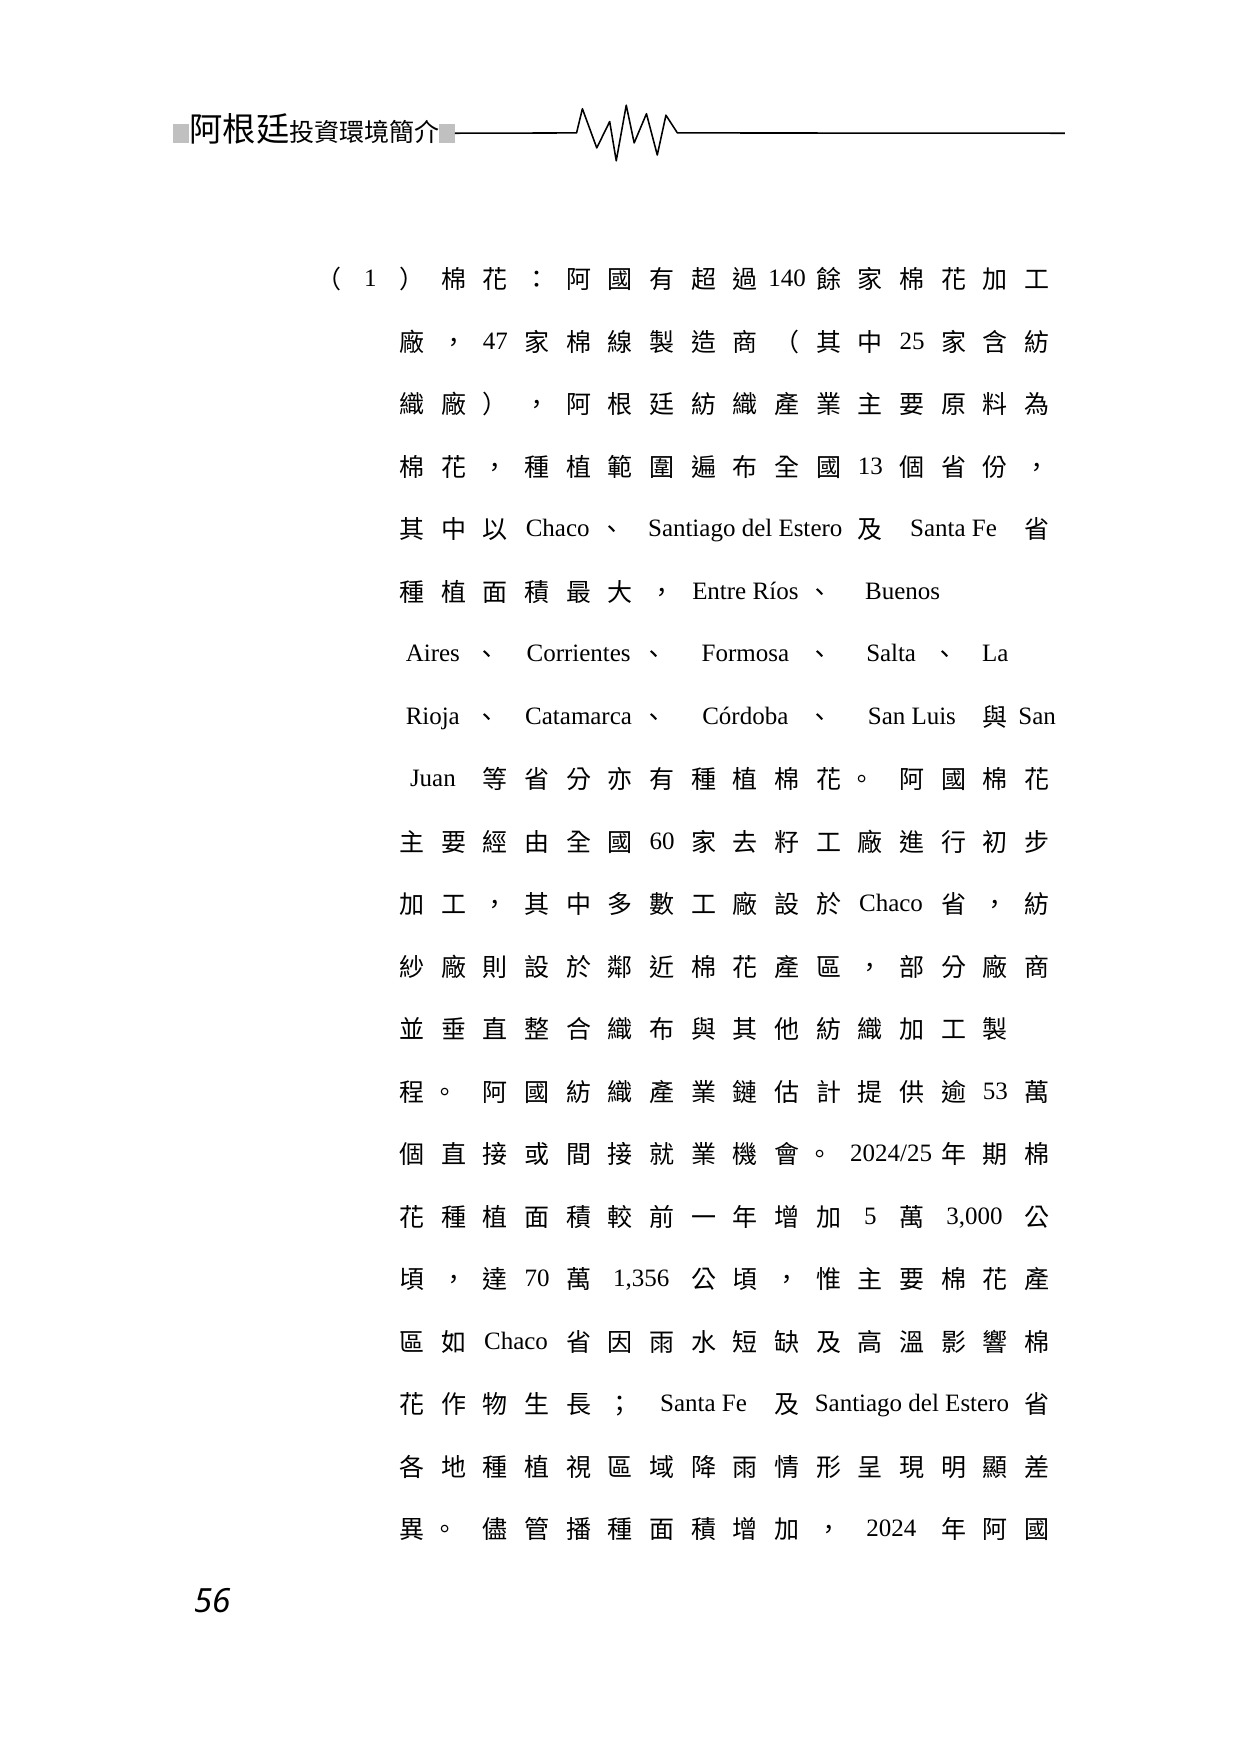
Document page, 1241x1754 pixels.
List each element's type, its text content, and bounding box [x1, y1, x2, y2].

text （1）棉花：阿國有超過140餘家棉花加工廠，47家棉線製造商（其中25家含紡織廠），阿根廷紡織產業主要原料為棉花，種植範圍遍布全國13個省份，其中以Chaco、Santiago del Estero及Santa Fe省種植面積最大，Entre Ríos、Buenos Aires、Corrientes、Formosa、Salta、La Rioja、Catamarca、Córdoba、San Luis與San Juan等省分亦有種植棉花。阿國棉花主要經由全國60家去籽工廠進行初步加工，其中多數工廠設於Chaco省，紡紗廠則設於鄰近棉花產區，部分廠商並垂直整合織布與其他紡織加工製程。阿國紡織產業鏈估計提供逾53萬個直接或間接就業機會。2024/25年期棉花種植面積較前一年增加5萬3,000公頃，達70萬1,356公頃，惟主要棉花產區如Chaco省因雨水短缺及高溫影響棉花作物生長；Santa Fe及Santiago del Estero省各地種植視區域降雨情形呈現明顯差異。儘管播種面積增加，2024年阿國 [306, 236, 1058, 1549]
